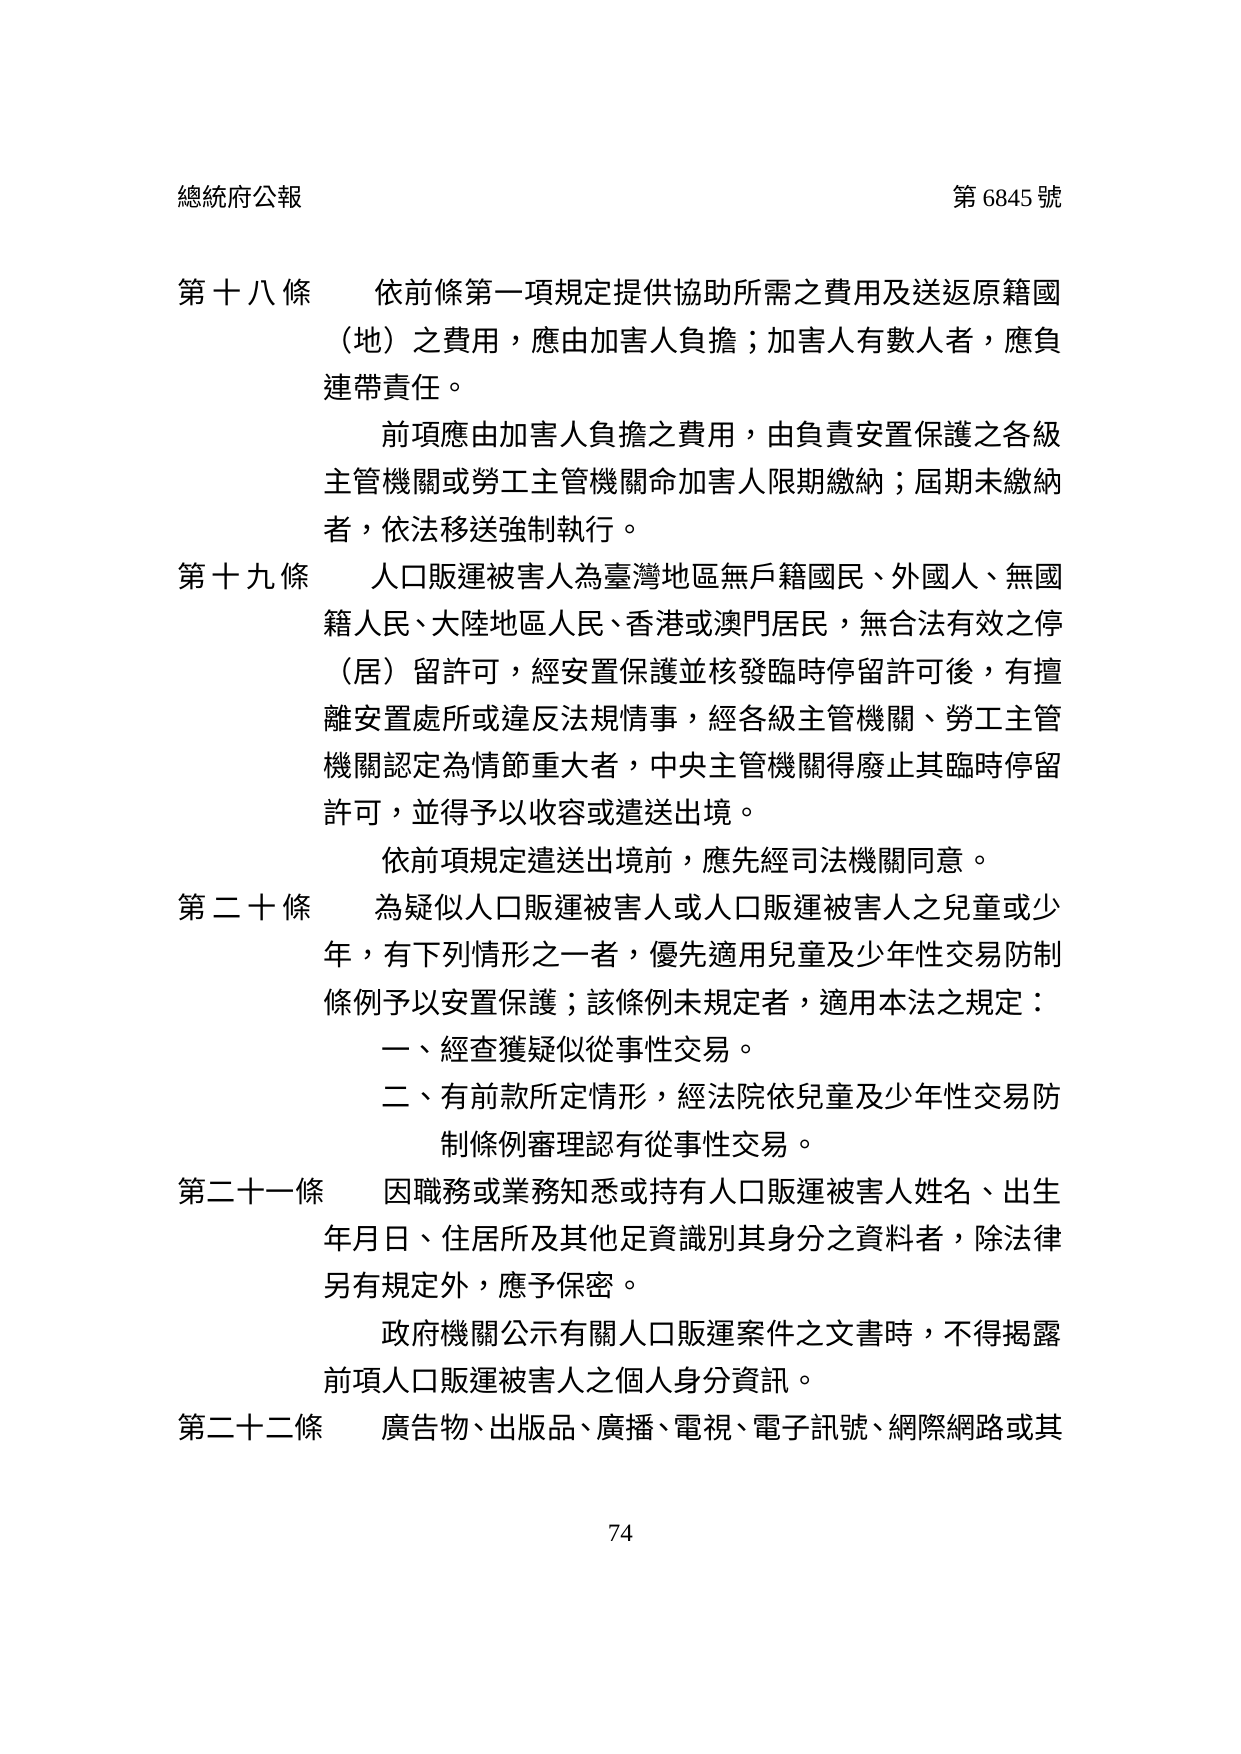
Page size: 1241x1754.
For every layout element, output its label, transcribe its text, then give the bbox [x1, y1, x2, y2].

text 依前項規定遣送出境前，應先經司法機關同意。 [323, 833, 1063, 881]
text 第二十條 為疑似人口販運被害人或人口販運被害人之兒童或少年，有下列情形之一者，優先適用兒童及少年性交易防制條例予以安置保護；該條例未規定者，適用本法之規定： [177, 881, 1063, 1022]
text 二、有前款所定情形，經法院依兒童及少年性交易防制條例審理認有從事性交易。 [381, 1070, 1063, 1164]
text 政府機關公示有關人口販運案件之文書時，不得揭露前項人口販運被害人之個人身分資訊。 [323, 1306, 1063, 1401]
text 第二十二條 廣告物、出版品、廣播、電視、電子訊號、網際網路或其 [177, 1401, 1063, 1448]
text 前項應由加害人負擔之費用，由負責安置保護之各級主管機關或勞工主管機關命加害人限期繳納；屆期未繳納者，依法移送強制執行。 [323, 408, 1063, 549]
text 第十九條 人口販運被害人為臺灣地區無戶籍國民、外國人、無國籍人民、大陸地區人民、香港或澳門居民，無合法有效之停（居）留許可，經安置保護並核發臨時停留許可後，有擅離安置處所或違反法規情事，經各級主管機關、勞工主管機關認定為情節重大者，中央主管機關得廢止其臨時停留許可，並得予以收容或遣送出境。 [177, 549, 1063, 833]
text 一、經查獲疑似從事性交易。 [381, 1022, 1063, 1070]
text 第十八條 依前條第一項規定提供協助所需之費用及送返原籍國（地）之費用，應由加害人負擔；加害人有數人者，應負連帶責任。 [177, 266, 1063, 408]
text 第二十一條 因職務或業務知悉或持有人口販運被害人姓名、出生年月日、住居所及其他足資識別其身分之資料者，除法律另有規定外，應予保密。 [177, 1164, 1063, 1306]
